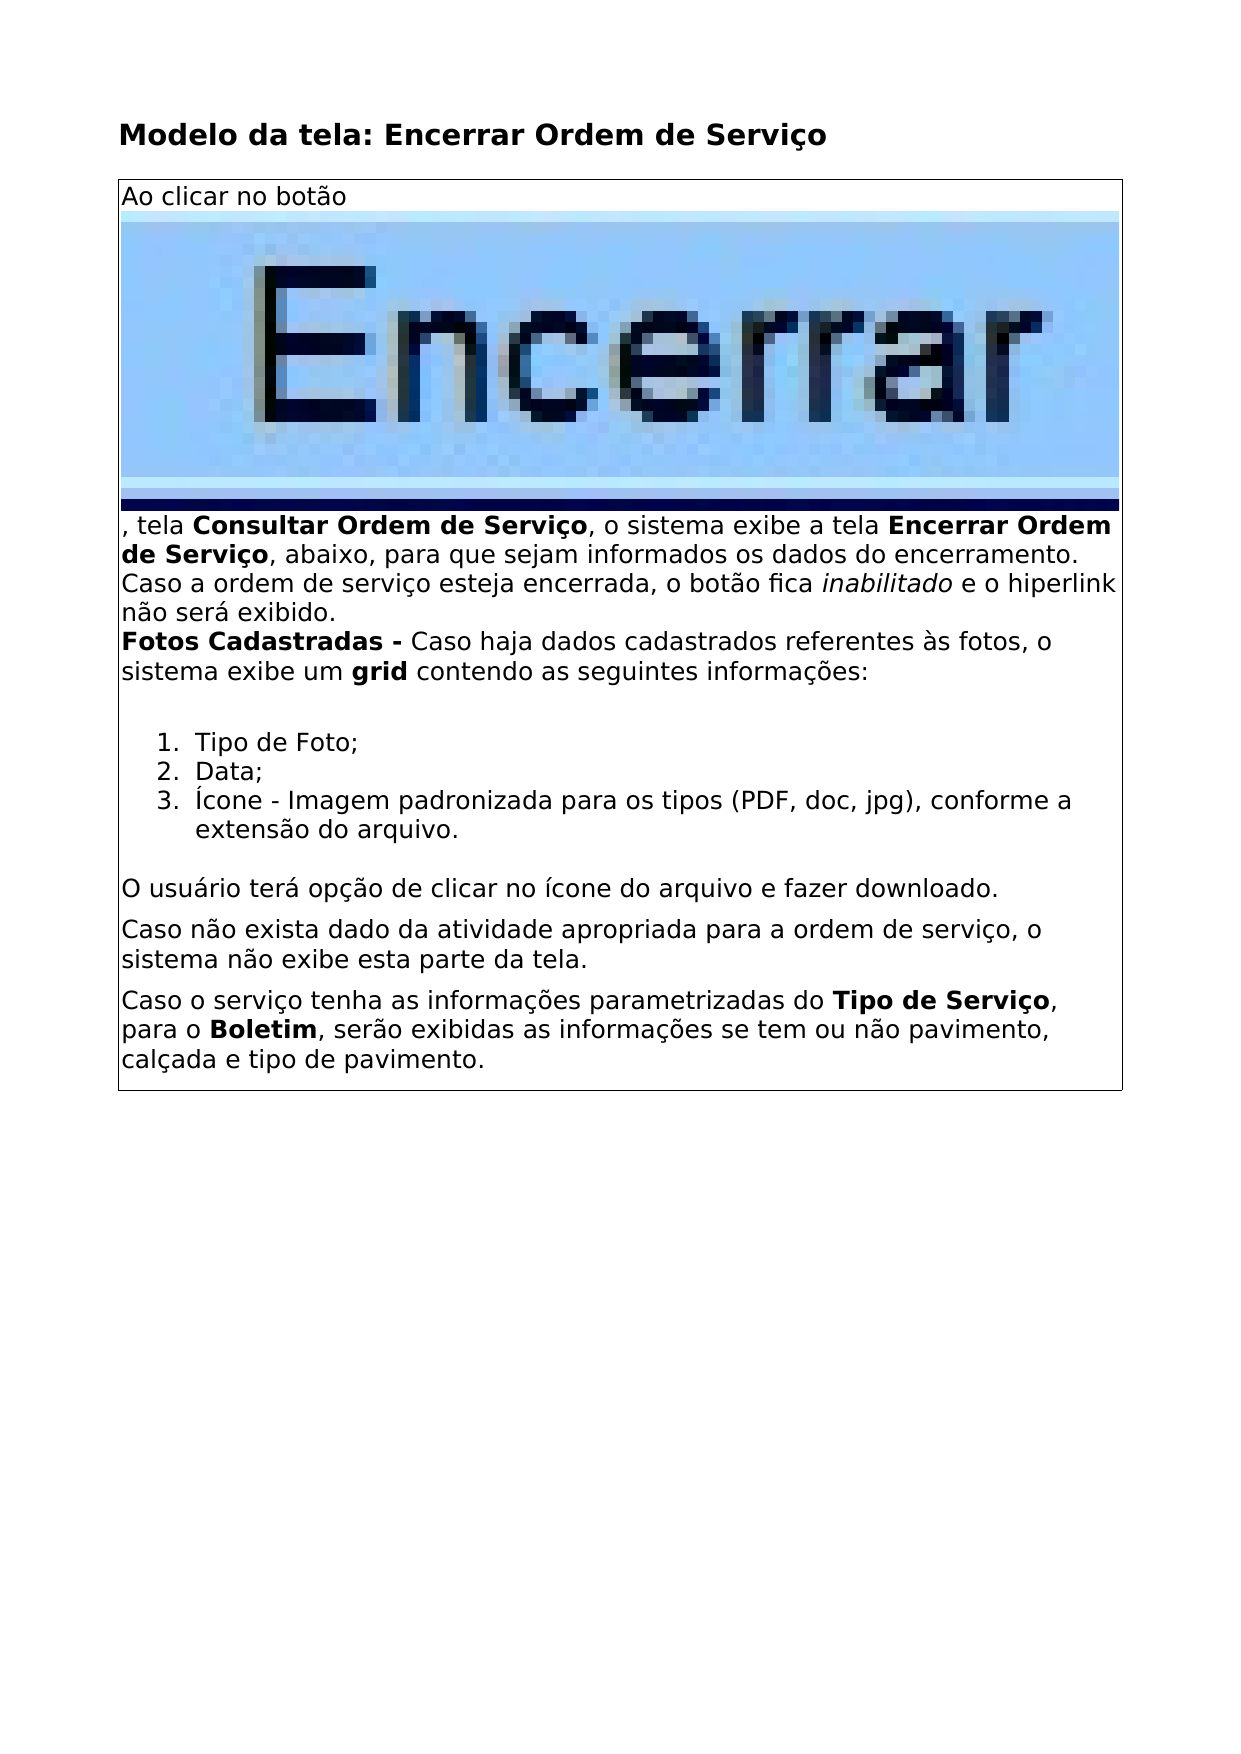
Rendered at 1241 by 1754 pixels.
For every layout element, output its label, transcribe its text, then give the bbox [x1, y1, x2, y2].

picture [121, 211, 1120, 511]
table_header Ao clicar no botão , tela Consultar Ordem de Serviço, o sistema exibe a tela Encerrar Ordem de Serviço, abaixo, para que sejam informados os dados do encerramento. Caso a ordem de serviço esteja encerrada, o botão fica inabilitado e o hiperlink não será exibido. Fotos Cadastradas - Caso haja dados cadastrados referentes às fotos, o sistema exibe um grid contendo as seguintes informações: Tipo de Foto; Data; Ícone - Imagem padronizada para os tipos (PDF, doc, jpg), conforme a extensão do arquivo. O usuário terá opção de clicar no ícone do arquivo e fazer downloado. Caso não exista dado da atividade apropriada para a ordem de serviço, o sistema não exibe esta parte da tela. Caso o serviço tenha as informações parametrizadas do Tipo de Serviço, para o Boletim, serão exibidas as informações se tem ou não pavimento, calçada e tipo de pavimento. [119, 180, 1122, 1089]
subtitle Modelo da tela: Encerrar Ordem de Serviço [118, 118, 1122, 152]
